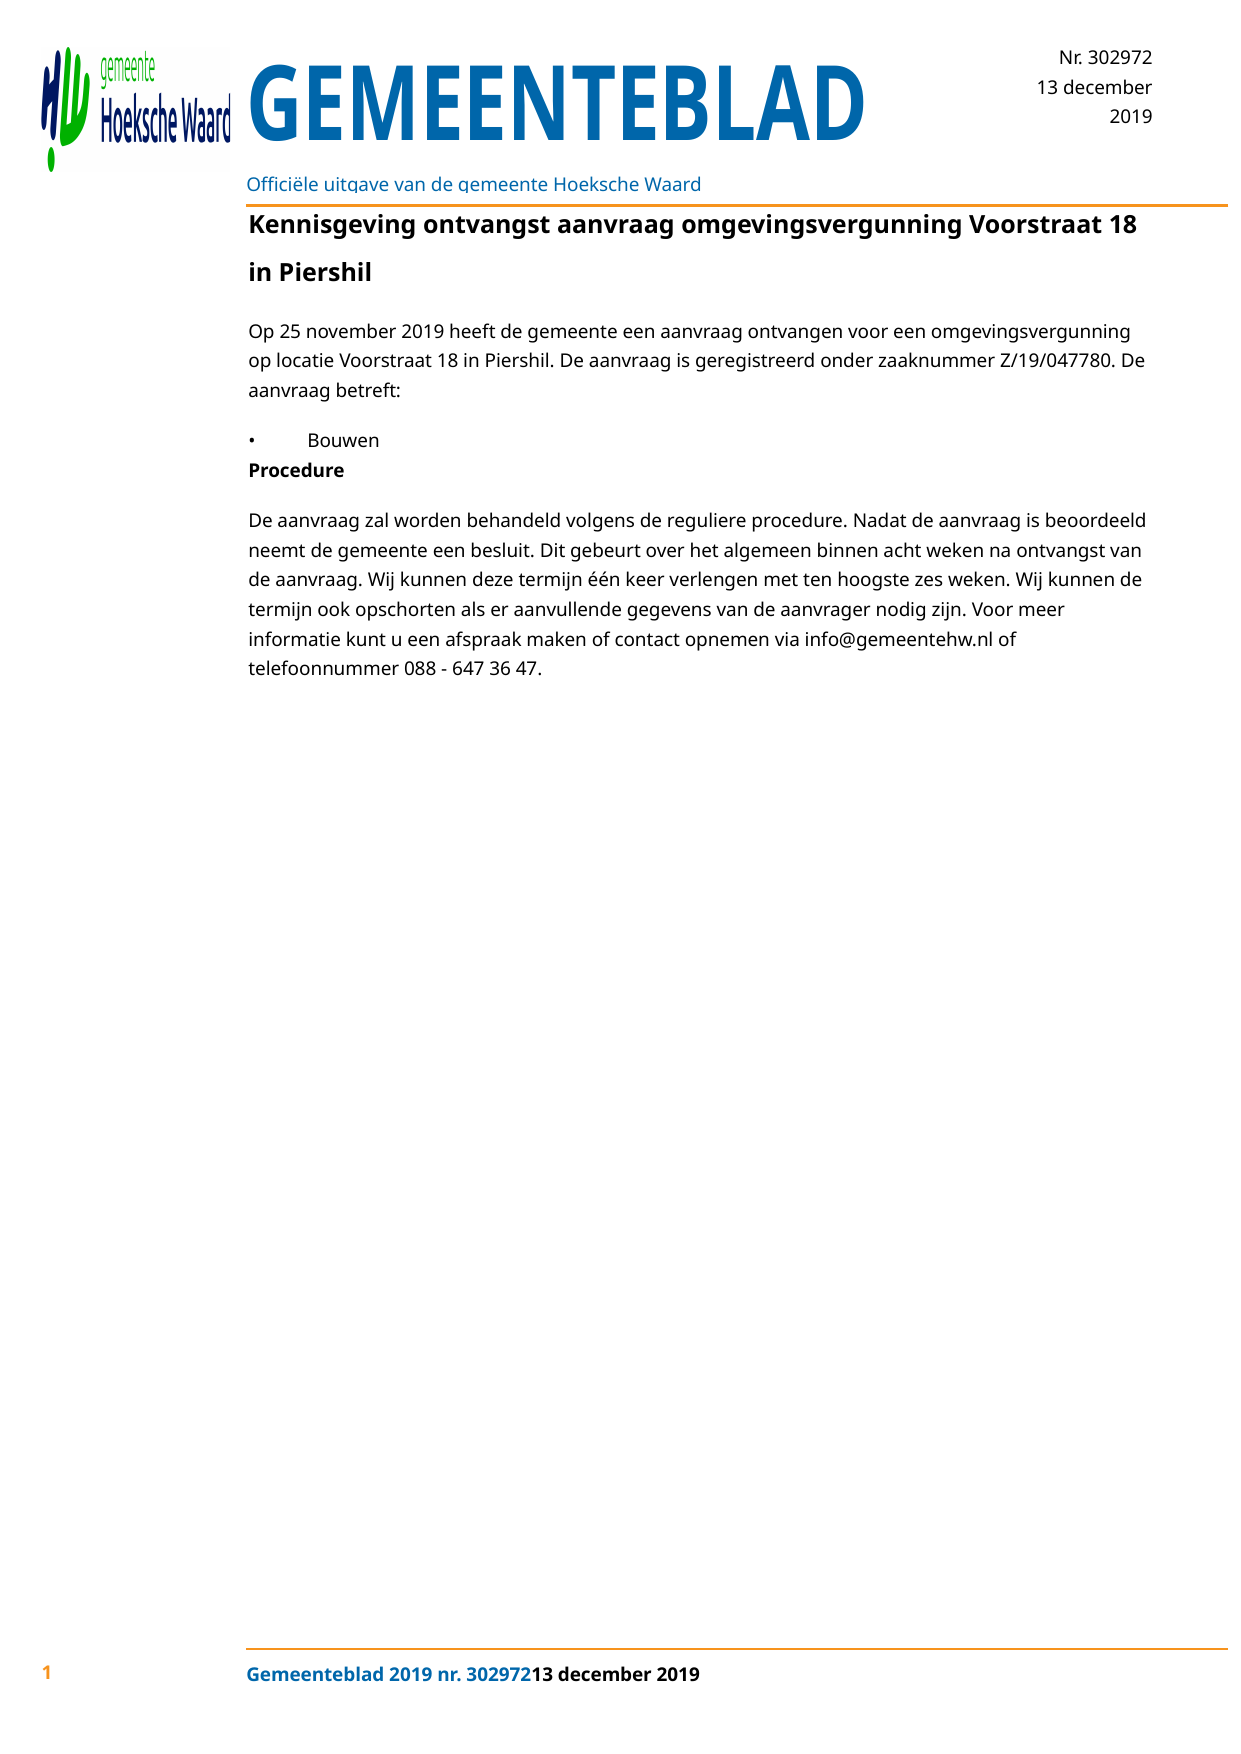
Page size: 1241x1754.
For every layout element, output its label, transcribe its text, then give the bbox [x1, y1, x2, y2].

picture [41, 47, 231, 172]
text Kennisgeving ontvangst aanvraag omgevingsvergunning Voorstraat 18 in Piershil [248, 207, 1152, 288]
text Procedure [248, 457, 1152, 483]
list Bouwen [248, 427, 1152, 453]
text De aanvraag zal worden behandeld volgens de reguliere procedure. Nadat de aanvraag is beoordeeld neemt de gemeente een besluit. Dit gebeurt over het algemeen binnen acht weken na ontvangst van de aanvraag. Wij kunnen deze termijn één keer verlengen met ten hoogste zes weken. Wij kunnen de termijn ook opschorten als er aanvullende gegevens van de aanvrager nodig zijn. Voor meer informatie kunt u een afspraak maken of contact opnemen via info@gemeentehw.nl of telefoonnummer 088 - 647 36 47. [248, 507, 1152, 681]
text Op 25 november 2019 heeft de gemeente een aanvraag ontvangen voor een omgevingsvergunning op locatie Voorstraat 18 in Piershil. De aanvraag is geregistreerd onder zaaknummer Z/19/047780. De aanvraag betreft: [248, 318, 1152, 403]
